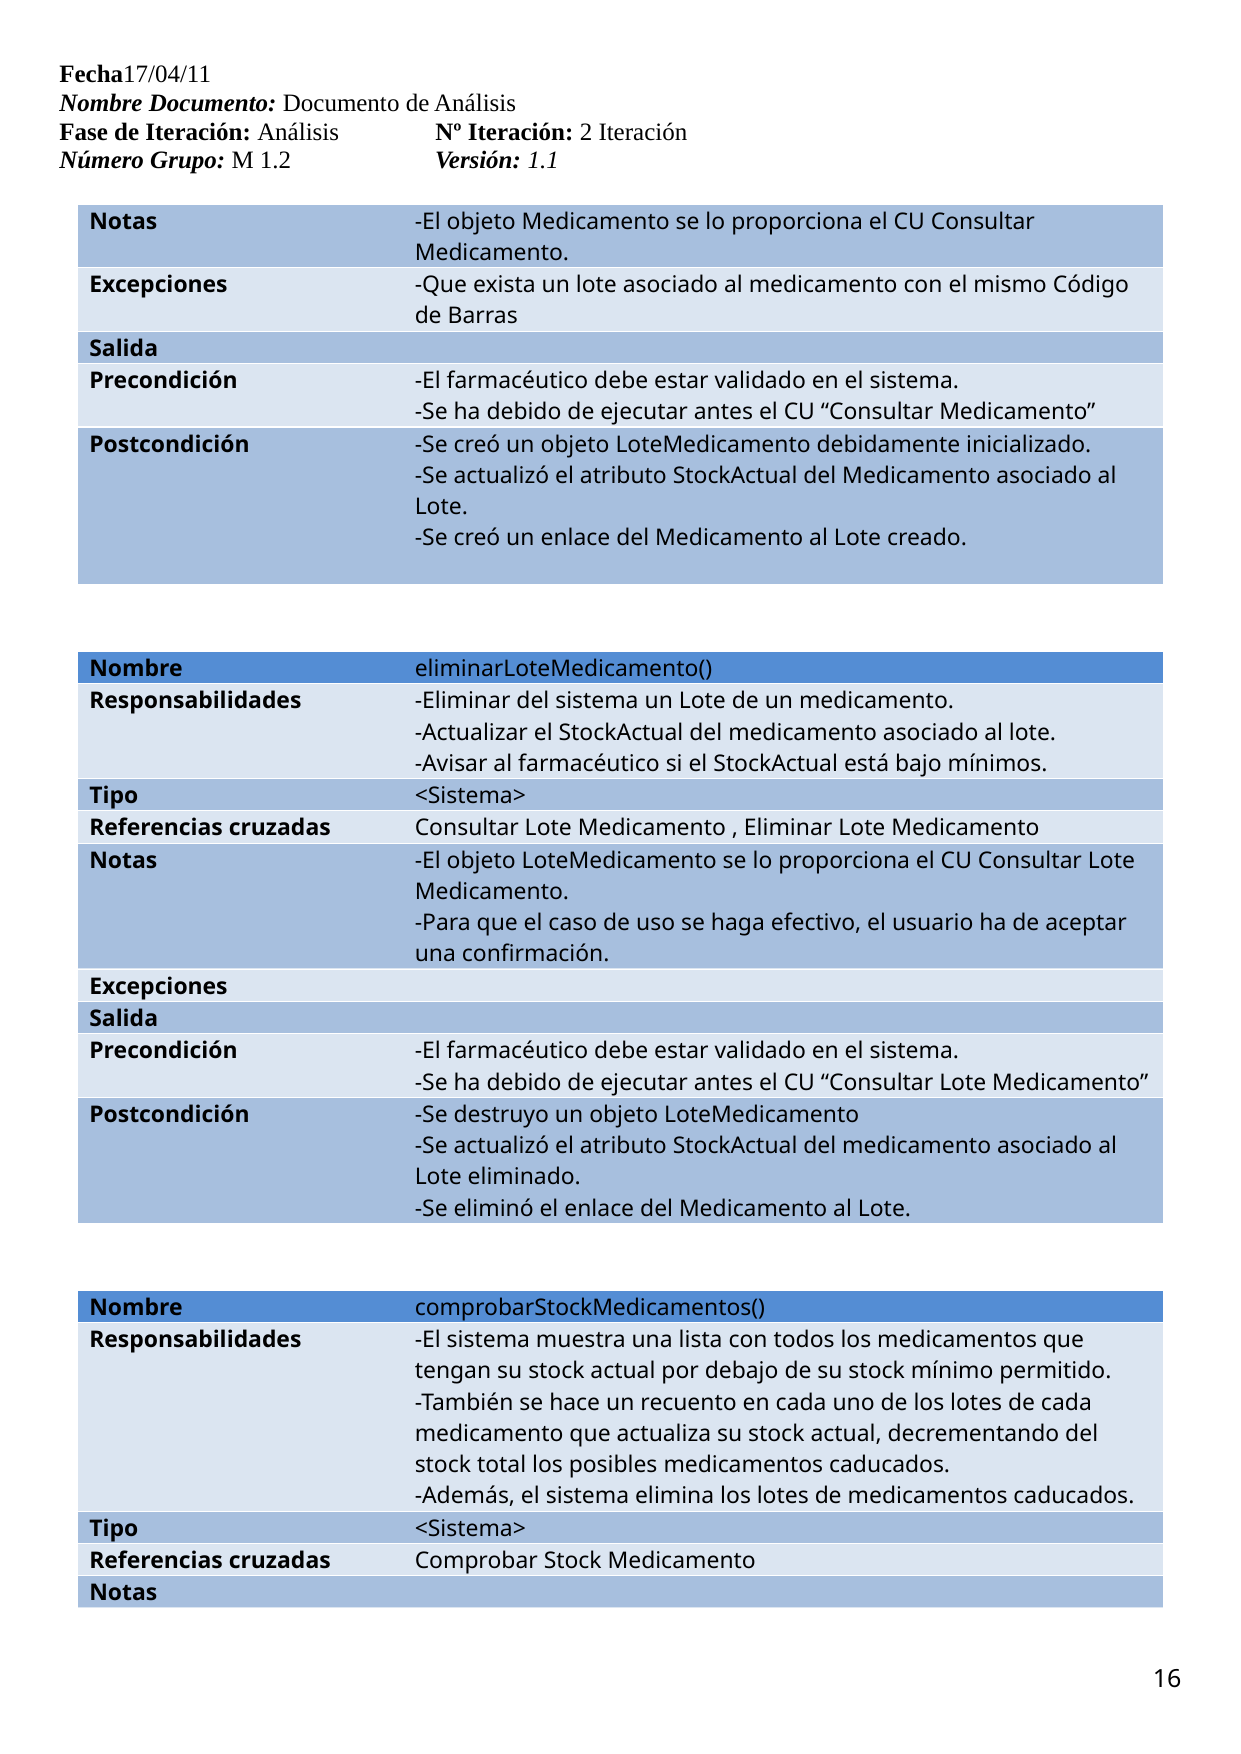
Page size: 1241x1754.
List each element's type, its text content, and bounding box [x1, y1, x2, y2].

table_cell <Sistema> [403, 1512, 1163, 1543]
table_cell Comprobar Stock Medicamento [403, 1544, 1163, 1575]
table_cell Excepciones [78, 970, 403, 1001]
table_cell <Sistema> [403, 779, 1163, 810]
table_cell [403, 970, 1163, 1001]
table_cell -Se creó un objeto LoteMedicamento debidamente inicializado. -Se actualizó el atributo StockActual del Medicamento asociado al Lote. -Se creó un enlace del Medicamento al Lote creado. [403, 428, 1163, 584]
table_cell -El farmacéutico debe estar validado en el sistema. -Se ha debido de ejecutar antes el CU “Consultar Medicamento” [403, 364, 1163, 426]
table_header Nombre [78, 652, 403, 683]
table_cell [403, 1576, 1163, 1607]
table_cell Notas [78, 844, 403, 968]
table_header Nombre [78, 1291, 403, 1322]
table_cell Referencias cruzadas [78, 811, 403, 842]
table_cell -El sistema muestra una lista con todos los medicamentos que tengan su stock actual por debajo de su stock mínimo permitido. -También se hace un recuento en cada uno de los lotes de cada medicamento que actualiza su stock actual, decrementando del stock total los posibles medicamentos caducados. -Además, el sistema elimina los lotes de medicamentos caducados. [403, 1323, 1163, 1511]
table_cell -Eliminar del sistema un Lote de un medicamento. -Actualizar el StockActual del medicamento asociado al lote. -Avisar al farmacéutico si el StockActual está bajo mínimos. [403, 684, 1163, 778]
table_cell Notas [78, 1576, 403, 1607]
table_cell [403, 332, 1163, 363]
table_cell -El objeto LoteMedicamento se lo proporciona el CU Consultar Lote Medicamento. -Para que el caso de uso se haga efectivo, el usuario ha de aceptar una confirmación. [403, 844, 1163, 968]
table_cell Notas [78, 205, 403, 267]
table_cell Responsabilidades [78, 1323, 403, 1511]
table_cell Tipo [78, 1512, 403, 1543]
table_cell Referencias cruzadas [78, 1544, 403, 1575]
table_cell Tipo [78, 779, 403, 810]
table_cell -Se destruyo un objeto LoteMedicamento -Se actualizó el atributo StockActual del medicamento asociado al Lote eliminado. -Se eliminó el enlace del Medicamento al Lote. [403, 1098, 1163, 1223]
table_cell Salida [78, 1002, 403, 1033]
table_cell Precondición [78, 1034, 403, 1097]
table_cell -El objeto Medicamento se lo proporciona el CU Consultar Medicamento. [403, 205, 1163, 267]
table_cell Consultar Lote Medicamento , Eliminar Lote Medicamento [403, 811, 1163, 842]
table_header comprobarStockMedicamentos() [403, 1291, 1163, 1322]
table_cell -Que exista un lote asociado al medicamento con el mismo Código de Barras [403, 268, 1163, 331]
table_cell [403, 1002, 1163, 1033]
table_cell Excepciones [78, 268, 403, 331]
table_cell Responsabilidades [78, 684, 403, 778]
table_cell -El farmacéutico debe estar validado en el sistema. -Se ha debido de ejecutar antes el CU “Consultar Lote Medicamento” [403, 1034, 1163, 1097]
table_cell Postcondición [78, 428, 403, 584]
table_header eliminarLoteMedicamento() [403, 652, 1163, 683]
table_cell Salida [78, 332, 403, 363]
table_cell Postcondición [78, 1098, 403, 1223]
table_cell Precondición [78, 364, 403, 426]
